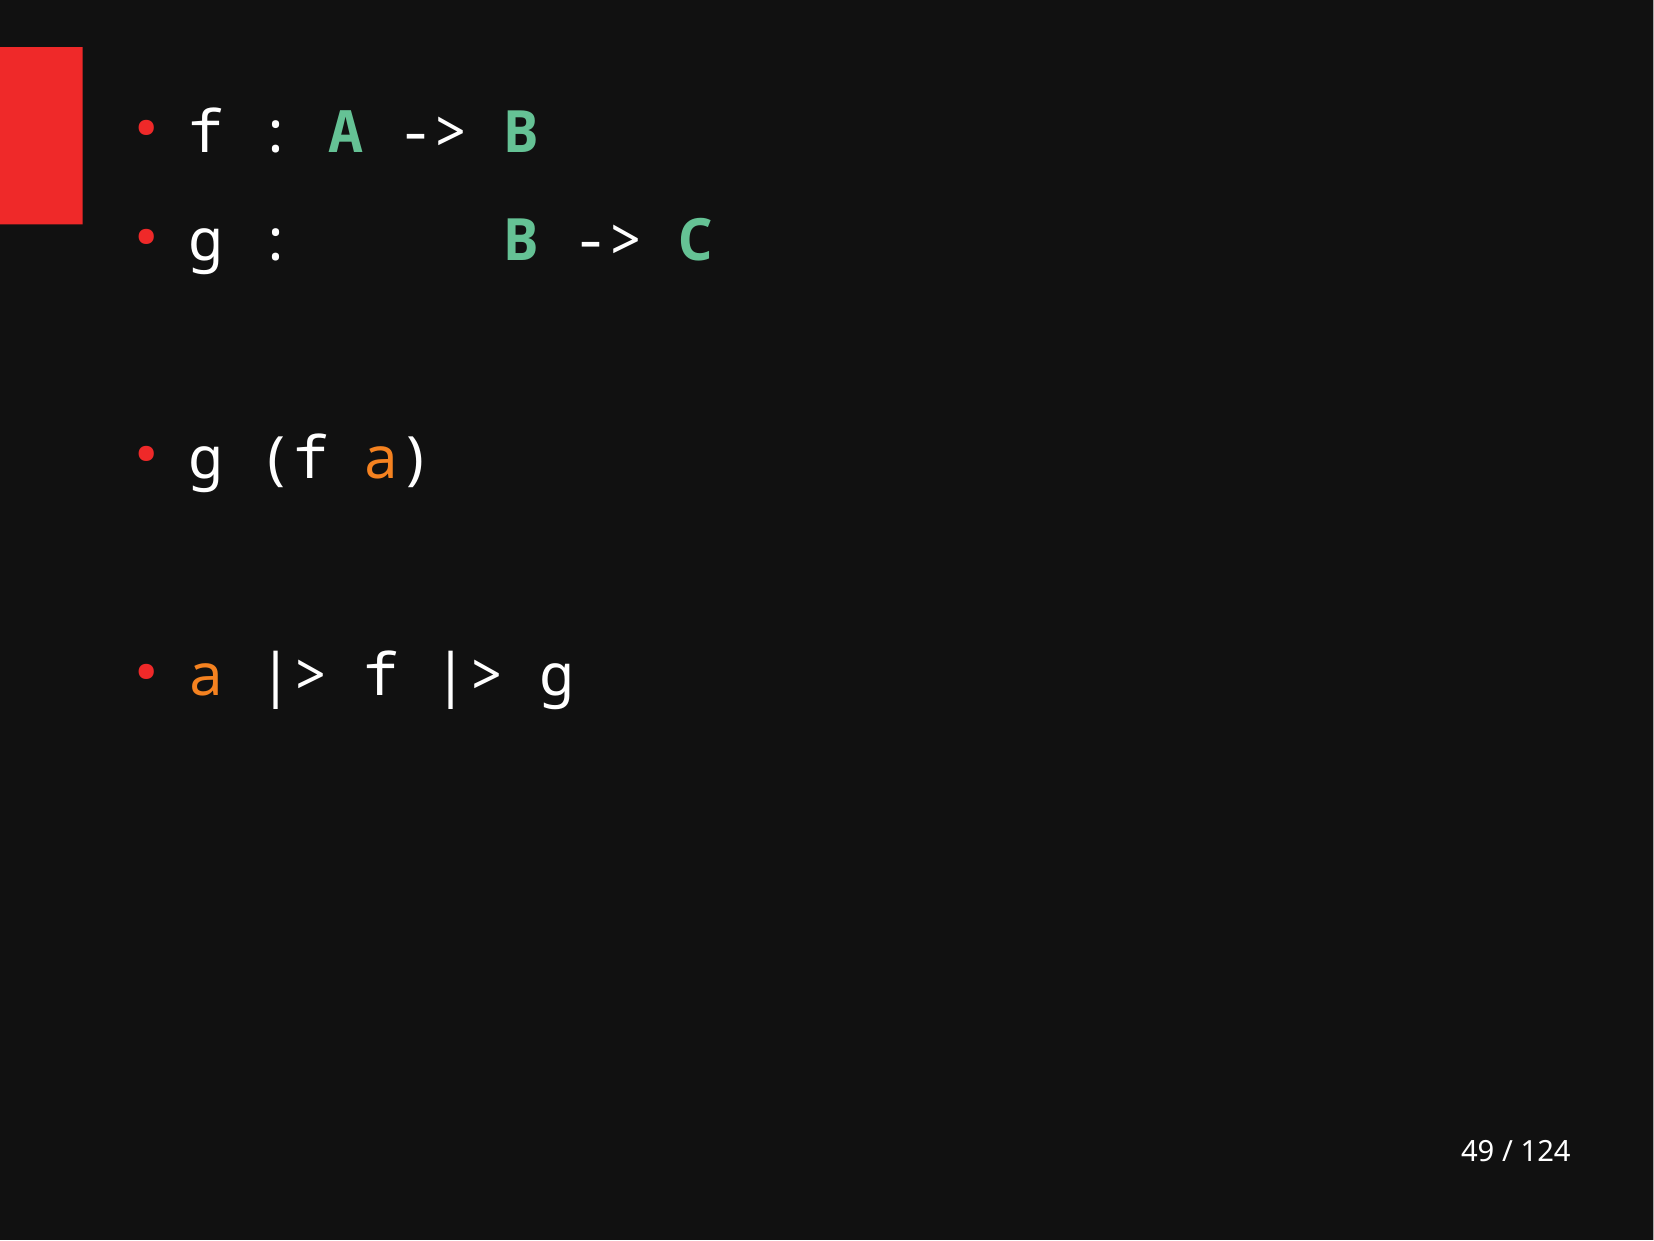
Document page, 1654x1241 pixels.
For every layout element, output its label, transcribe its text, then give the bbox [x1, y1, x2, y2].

list f : A -> B g : B -> C g (f a) a |> f |> g [118, 90, 1536, 1074]
